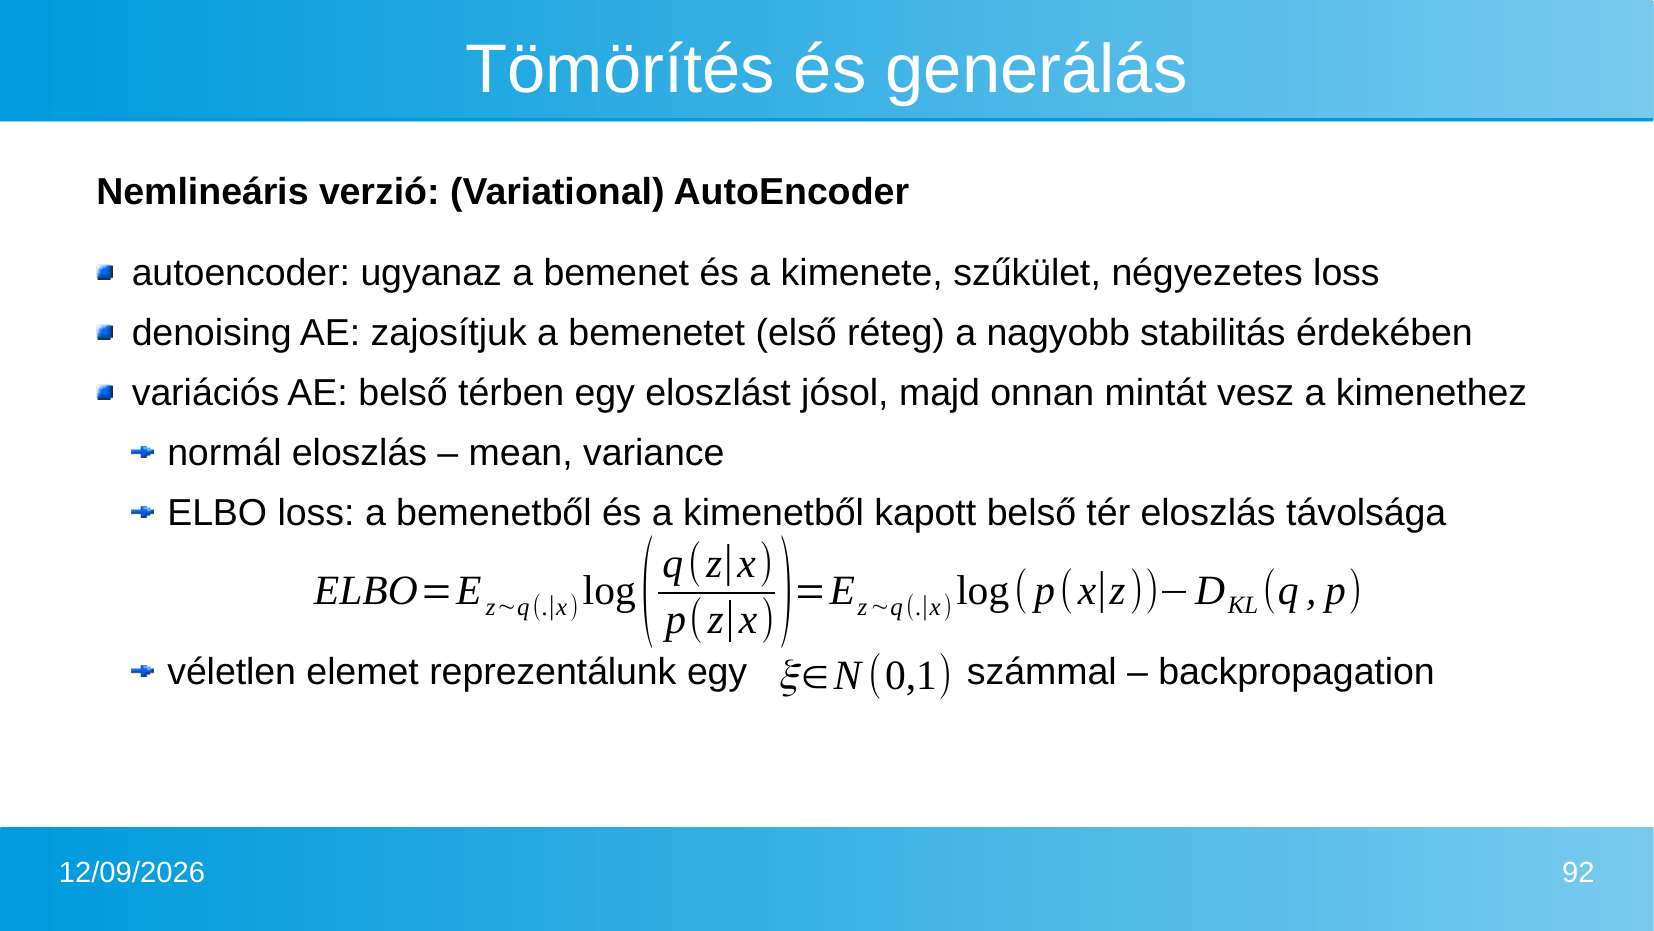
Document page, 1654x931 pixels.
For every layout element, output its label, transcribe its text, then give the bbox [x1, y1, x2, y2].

text_box Nemlineáris verzió: (Variational) AutoEncoder autoencoder: ugyanaz a bemenet és a kimenete, szűkület, négyezetes loss denoising AE: zajosítjuk a bemenetet (első réteg) a nagyobb stabilitás érdekében variációs AE: belső térben egy eloszlást jósol, majd onnan mintát vesz a kimenethez normál eloszlás – mean, variance ELBO loss: a bemenetből és a kimenetből kapott belső tér eloszlás távolsága véletlen elemet reprezentálunk egy számmal – backpropagation [81, 162, 1560, 722]
chart [306, 533, 1369, 702]
title Tömörítés és generálás [59, 29, 1595, 108]
